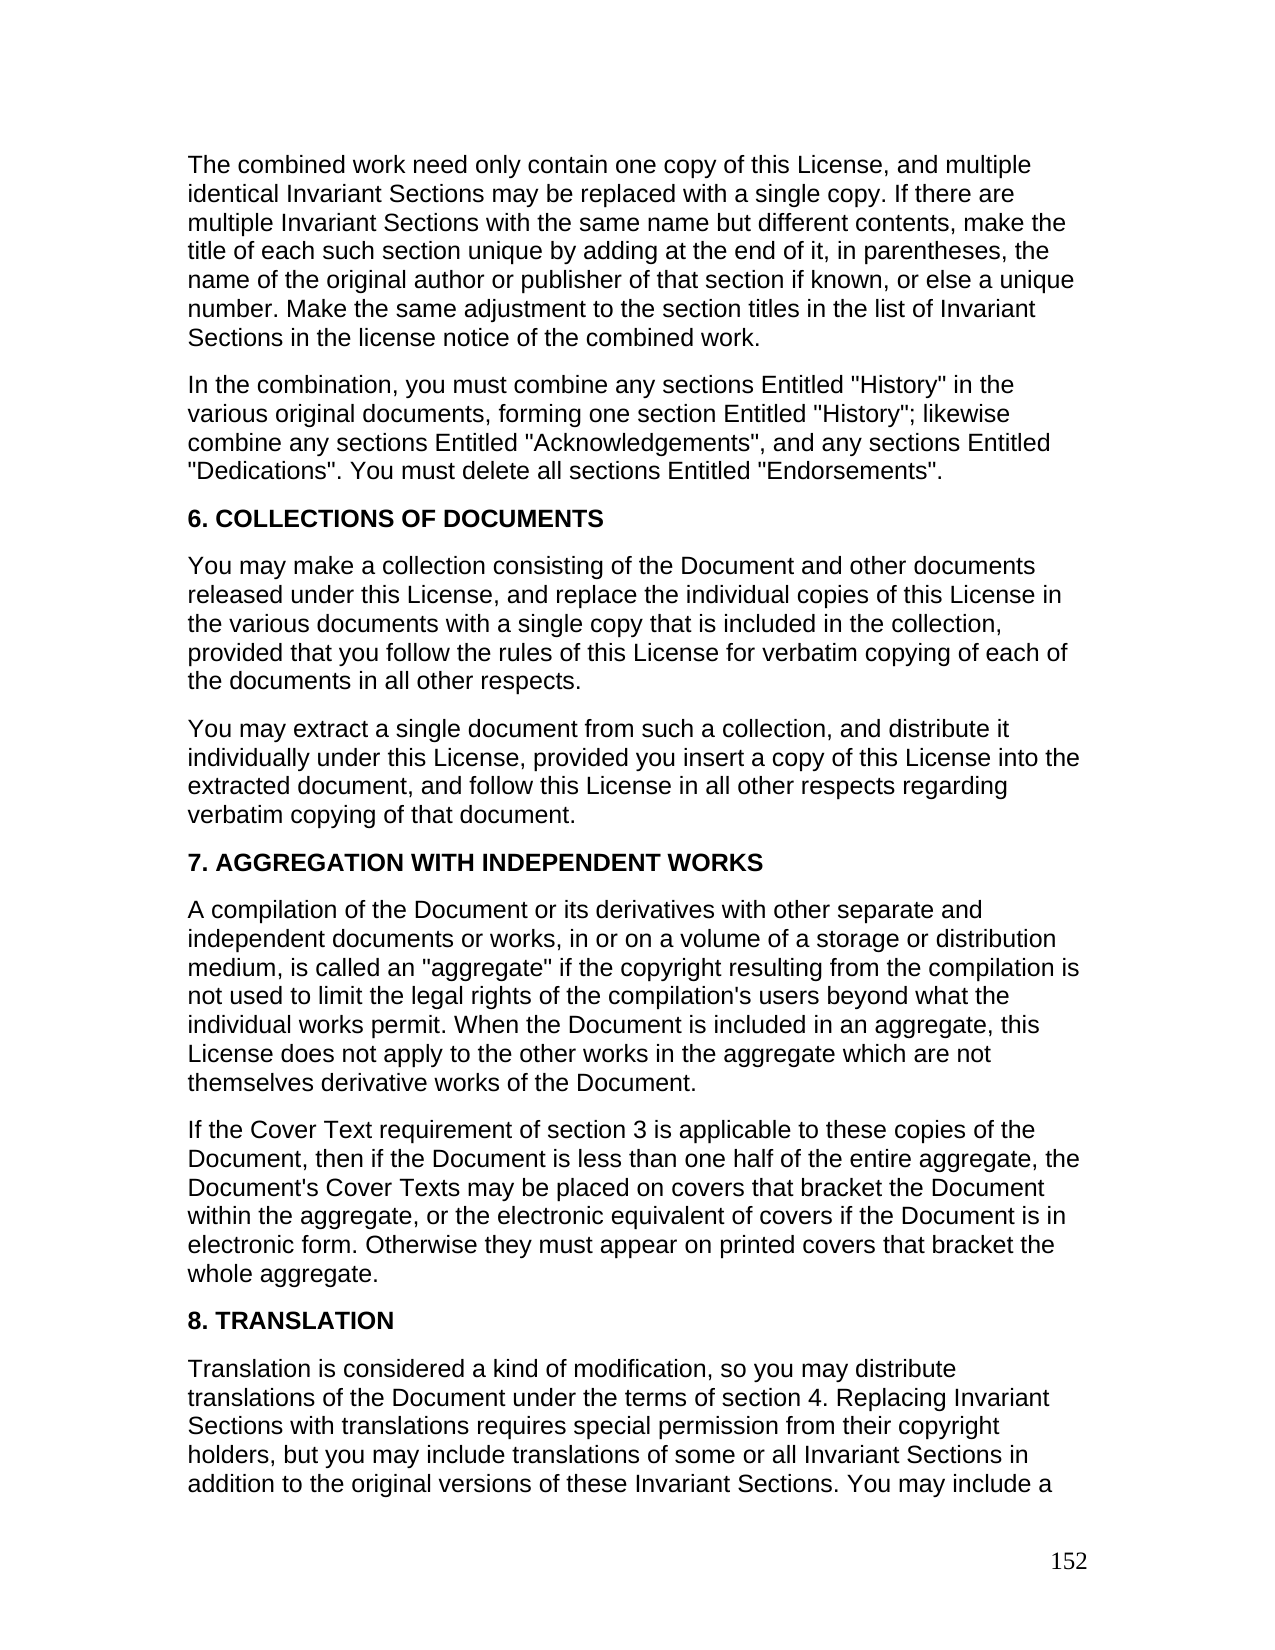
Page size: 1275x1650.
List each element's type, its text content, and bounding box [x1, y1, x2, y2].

text The combined work need only contain one copy of this License, and multiple identical Invariant Sections may be replaced with a single copy. If there are multiple Invariant Sections with the same name but different contents, make the title of each such section unique by adding at the end of it, in parentheses, the name of the original author or publisher of that section if known, or else a unique number. Make the same adjustment to the section titles in the list of Invariant Sections in the license notice of the combined work. [187, 150, 1087, 351]
text In the combination, you must combine any sections Entitled "History" in the various original documents, forming one section Entitled "History"; likewise combine any sections Entitled "Acknowledgements", and any sections Entitled "Dedications". You must delete all sections Entitled "Endorsements". [187, 370, 1087, 485]
text A compilation of the Document or its derivatives with other separate and independent documents or works, in or on a volume of a storage or distribution medium, is called an "aggregate" if the copyright resulting from the compilation is not used to limit the legal rights of the compilation's users beyond what the individual works permit. When the Document is included in an aggregate, this License does not apply to the other works in the aggregate which are not themselves derivative works of the Document. [187, 895, 1087, 1096]
text If the Cover Text requirement of section 3 is applicable to these copies of the Document, then if the Document is less than one half of the entire aggregate, the Document's Cover Texts may be placed on covers that bracket the Document within the aggregate, or the electronic equivalent of covers if the Document is in electronic form. Otherwise they must appear on printed covers that bracket the whole aggregate. [187, 1115, 1087, 1287]
text 8. TRANSLATION [187, 1306, 1087, 1335]
text You may make a collection consisting of the Document and other documents released under this License, and replace the individual copies of this License in the various documents with a single copy that is included in the collection, provided that you follow the rules of this License for verbatim copying of each of the documents in all other respects. [187, 551, 1087, 695]
text 6. COLLECTIONS OF DOCUMENTS [187, 504, 1087, 532]
text 7. AGGREGATION WITH INDEPENDENT WORKS [187, 847, 1087, 876]
text You may extract a single document from such a collection, and distribute it individually under this License, provided you insert a copy of this License into the extracted document, and follow this License in all other respects regarding verbatim copying of that document. [187, 714, 1087, 829]
text Translation is considered a kind of modification, so you may distribute translations of the Document under the terms of section 4. Replacing Invariant Sections with translations requires special permission from their copyright holders, but you may include translations of some or all Invariant Sections in addition to the original versions of these Invariant Sections. You may include a [187, 1354, 1087, 1497]
